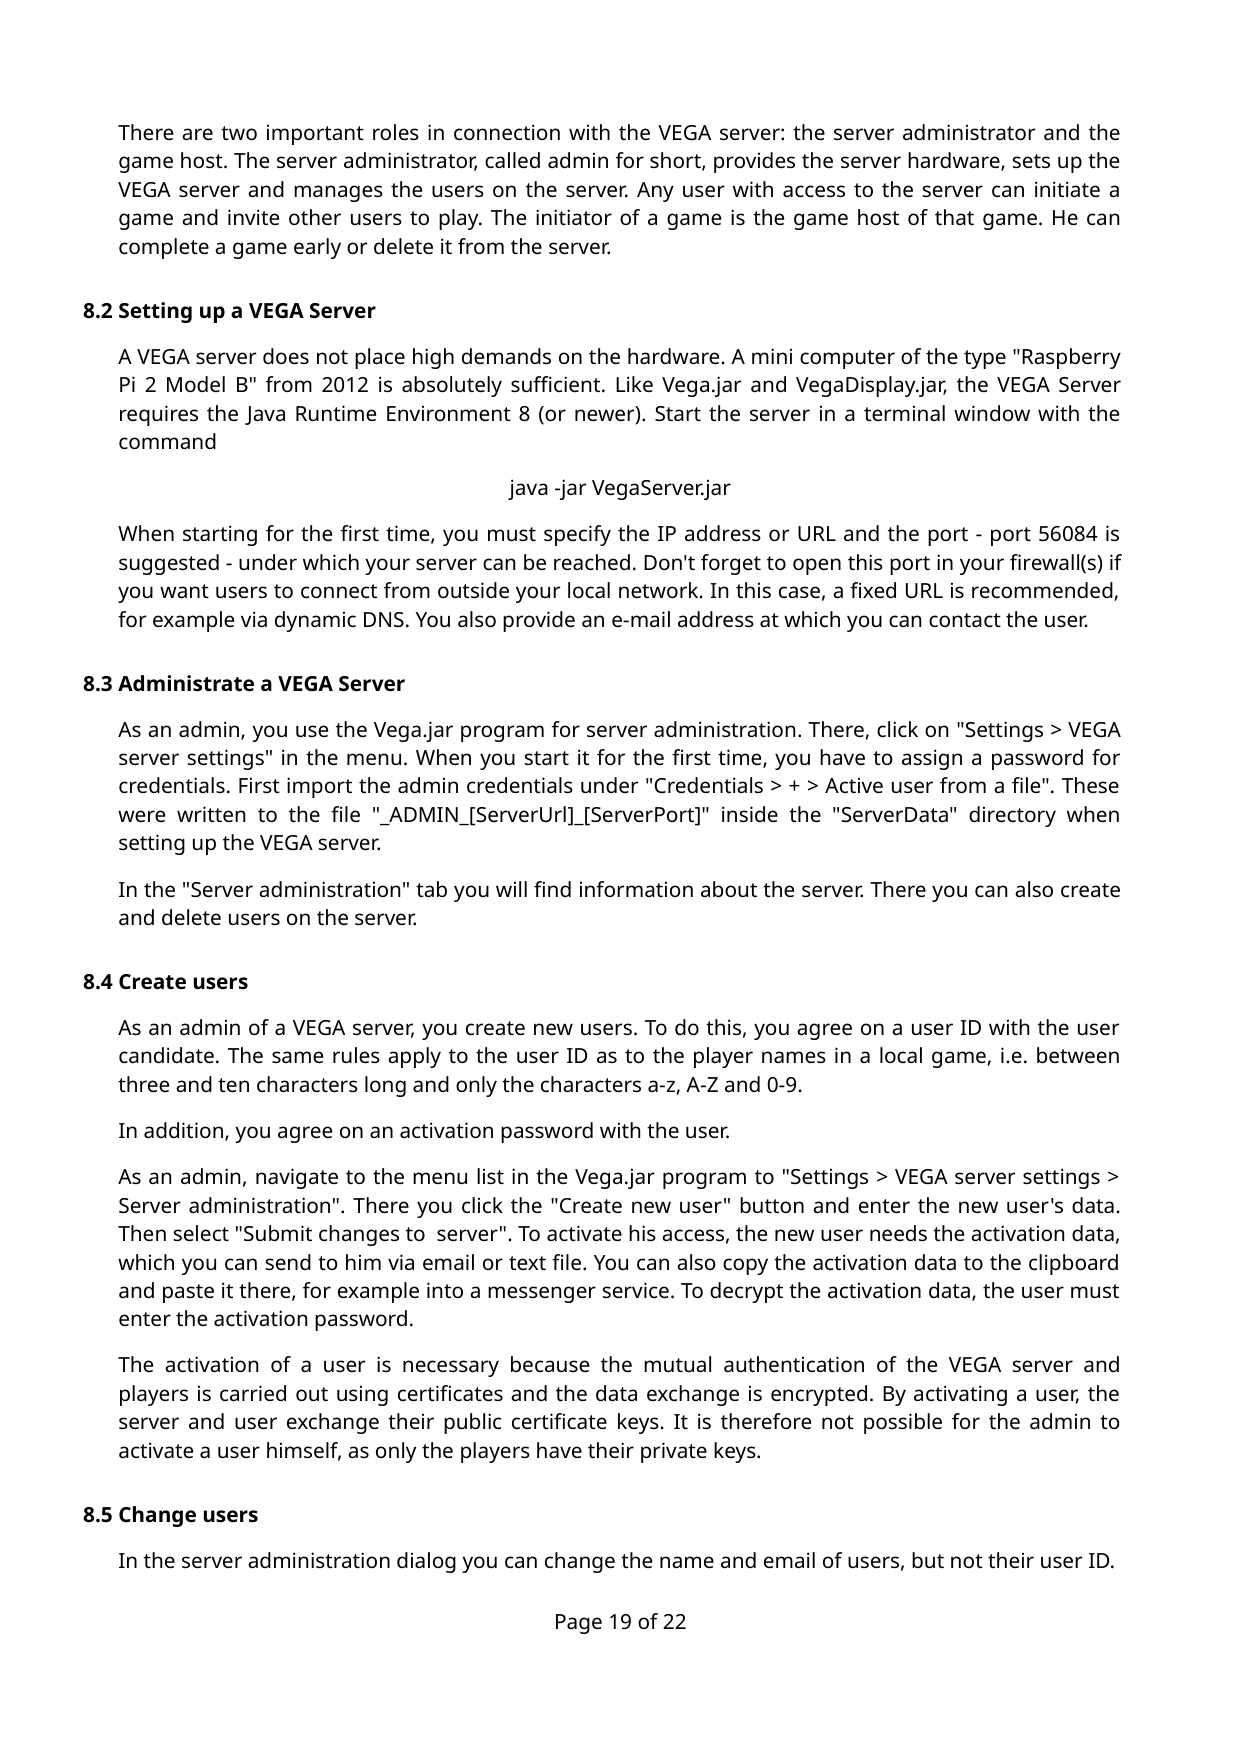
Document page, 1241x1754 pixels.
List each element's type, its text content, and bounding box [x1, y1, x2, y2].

subtitle Change users [118, 1500, 1122, 1528]
text There are two important roles in connection with the VEGA server: the server administrator and the game host. The server administrator, called admin for short, provides the server hardware, sets up the VEGA server and manages the users on the server. Any user with access to the server can initiate a game and invite other users to play. The initiator of a game is the game host of that game. He can complete a game early or delete it from the server. [118, 118, 1122, 260]
subtitle Setting up a VEGA Server [118, 296, 1122, 324]
text In addition, you agree on an activation password with the user. [118, 1116, 1122, 1144]
subtitle Create users [118, 967, 1122, 995]
subtitle Administrate a VEGA Server [118, 669, 1122, 697]
text As an admin, you use the Vega.jar program for server administration. There, click on "Settings > VEGA server settings" in the menu. When you start it for the first time, you have to assign a password for credentials. First import the admin credentials under "Credentials > + > Active user from a file". These were written to the file "_ADMIN_[ServerUrl]_[ServerPort]" inside the "ServerData" directory when setting up the VEGA server. [118, 715, 1122, 857]
text As an admin of a VEGA server, you create new users. To do this, you agree on a user ID with the user candidate. The same rules apply to the user ID as to the player names in a local game, i.e. between three and ten characters long and only the characters a-z, A-Z and 0-9. [118, 1013, 1122, 1098]
text java -jar VegaServer.jar [118, 473, 1122, 502]
text As an admin, navigate to the menu list in the Vega.jar program to "Settings > VEGA server settings > Server administration". There you click the "Create new user" button and enter the new user's data. Then select "Submit changes to server". To activate his access, the new user needs the activation data, which you can send to him via email or text file. You can also copy the activation data to the clipboard and paste it there, for example into a messenger service. To decrypt the activation data, the user must enter the activation password. [118, 1162, 1122, 1333]
text In the "Server administration" tab you will find information about the server. There you can also create and delete users on the server. [118, 875, 1122, 932]
text In the server administration dialog you can change the name and email of users, but not their user ID. [118, 1546, 1122, 1574]
text A VEGA server does not place high demands on the hardware. A mini computer of the type "Raspberry Pi 2 Model B" from 2012 is absolutely sufficient. Like Vega.jar and VegaDisplay.jar, the VEGA Server requires the Java Runtime Environment 8 (or newer). Start the server in a terminal window with the command [118, 342, 1122, 456]
text When starting for the first time, you must specify the IP address or URL and the port - port 56084 is suggested - under which your server can be reached. Don't forget to open this port in your firewall(s) if you want users to connect from outside your local network. In this case, a fixed URL is recommended, for example via dynamic DNS. You also provide an e-mail address at which you can contact the user. [118, 519, 1122, 633]
text The activation of a user is necessary because the mutual authentication of the VEGA server and players is carried out using certificates and the data exchange is encrypted. By activating a user, the server and user exchange their public certificate keys. It is therefore not possible for the admin to activate a user himself, as only the players have their private keys. [118, 1351, 1122, 1464]
